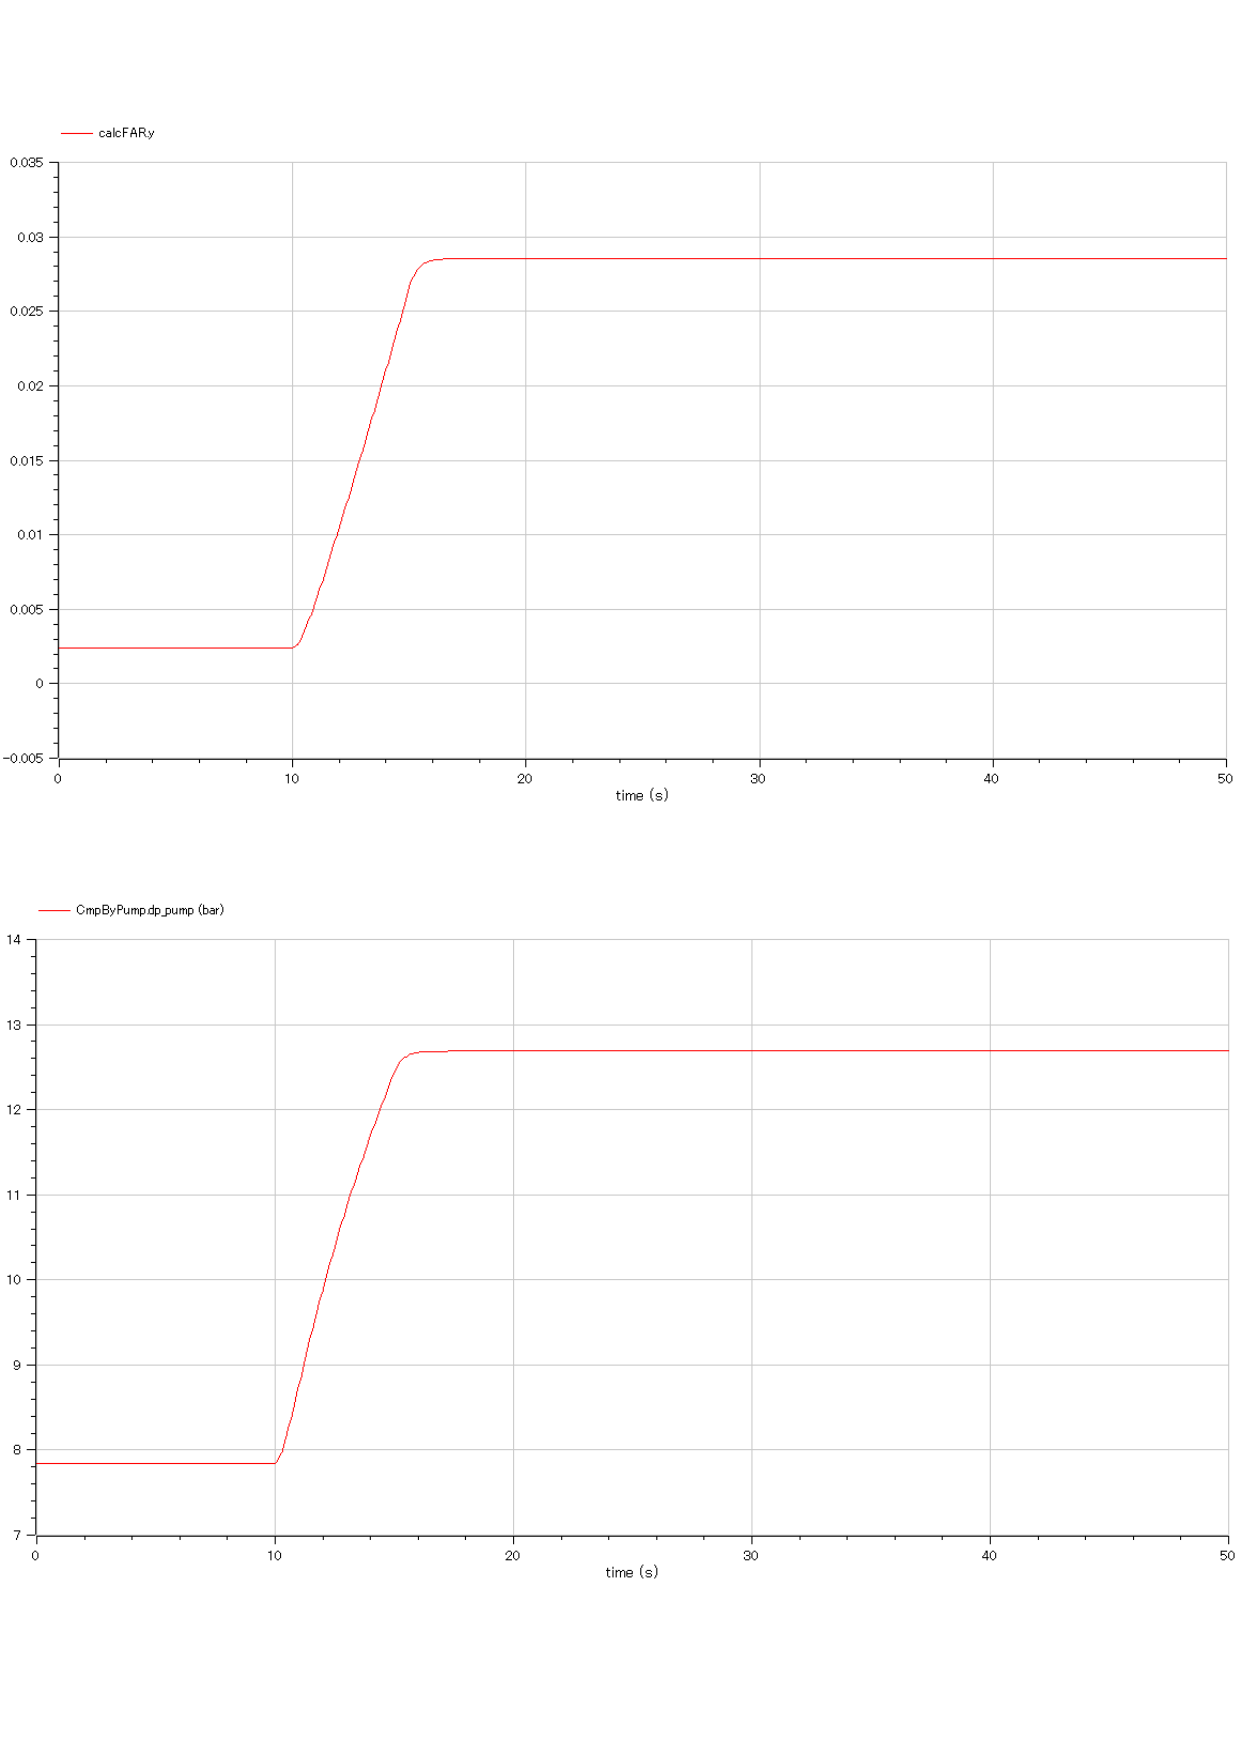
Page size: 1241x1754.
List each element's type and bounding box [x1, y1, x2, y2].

picture [0, 893, 1241, 1586]
picture [0, 118, 1241, 808]
